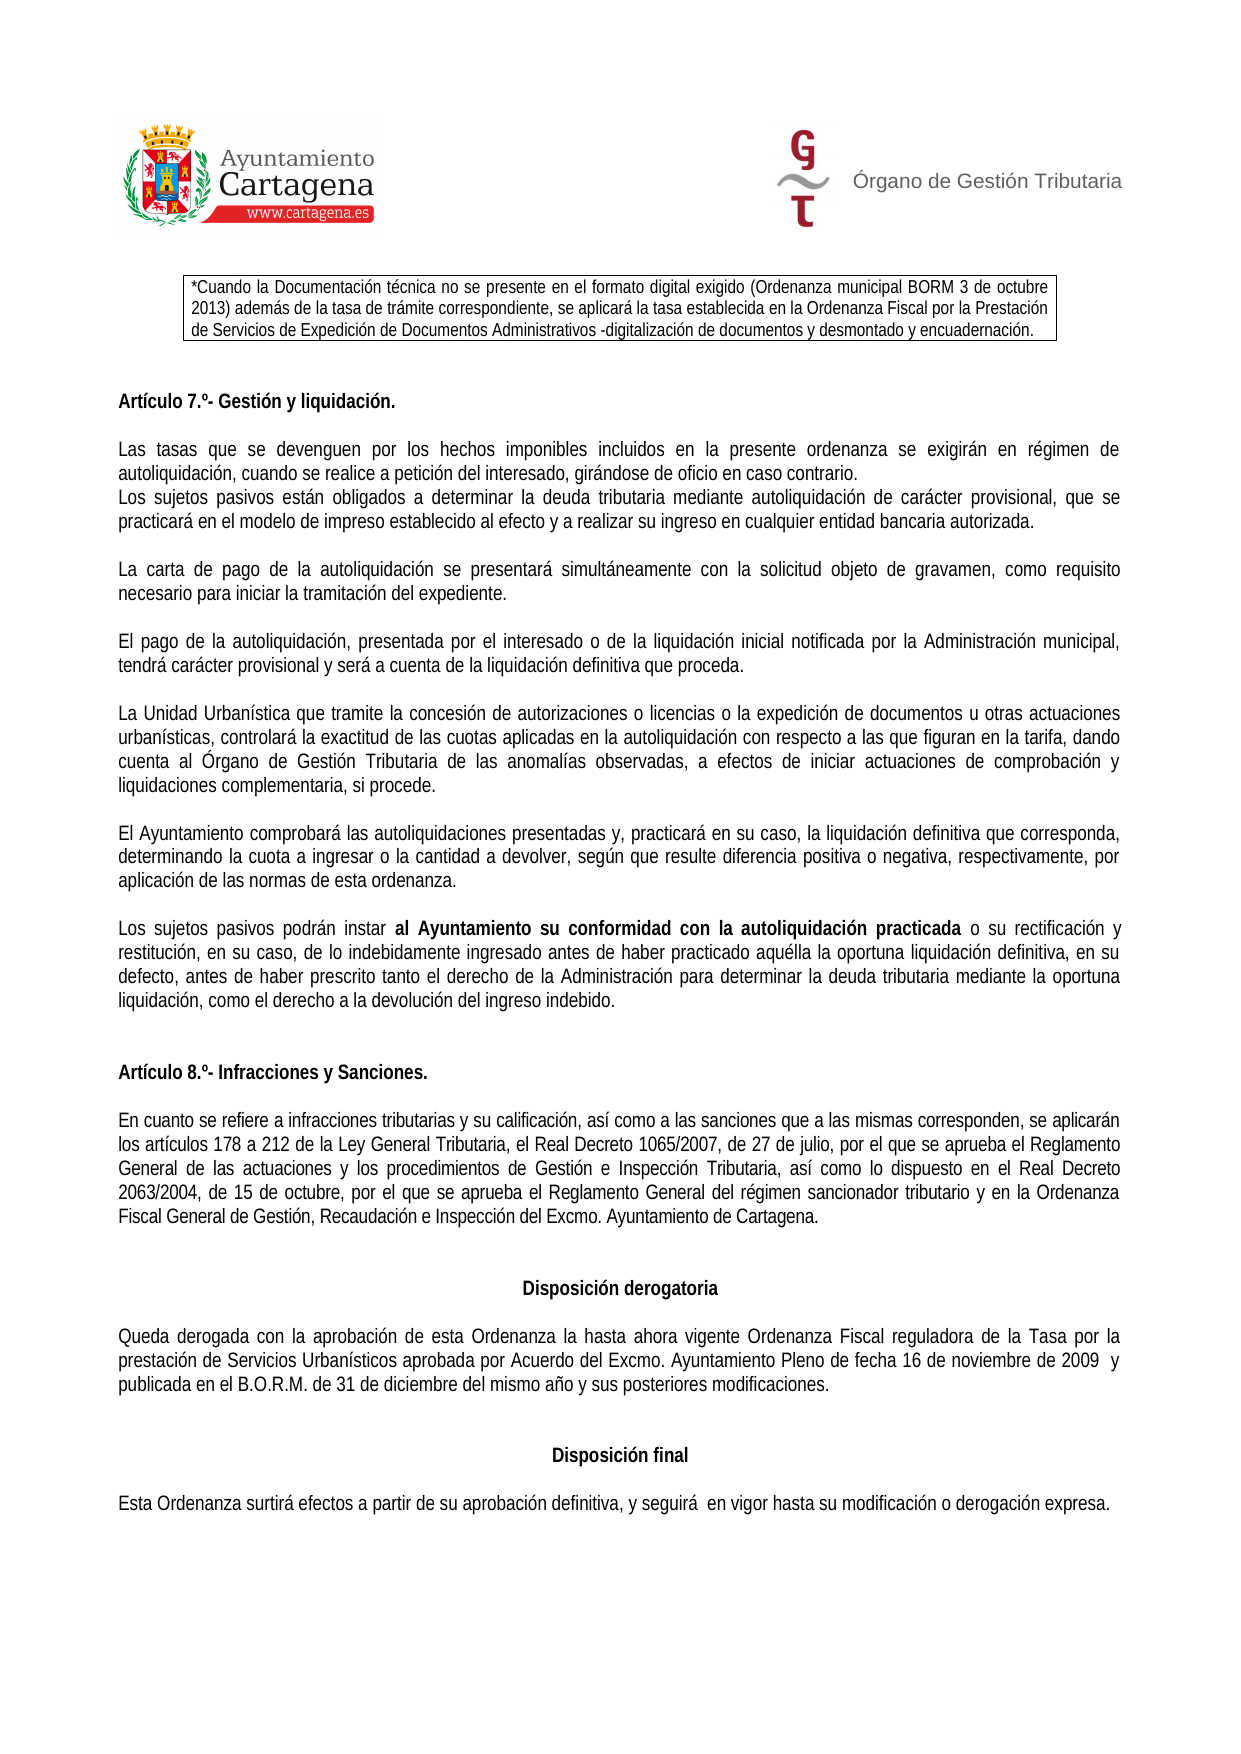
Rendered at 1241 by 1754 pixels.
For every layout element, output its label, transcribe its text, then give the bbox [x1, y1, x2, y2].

text En cuanto se refiere a infracciones tributarias y su calificación, así como a las sanciones que a las mismas corresponden, se aplicarán los artículos 178 a 212 de la Ley General Tributaria, el Real Decreto 1065/2007, de 27 de julio, por el que se aprueba el Reglamento General de las actuaciones y los procedimientos de Gestión e Inspección Tributaria, así como lo dispuesto en el Real Decreto 2063/2004, de 15 de octubre, por el que se aprueba el Reglamento General del régimen sancionador tributario y en la Ordenanza Fiscal General de Gestión, Recaudación e Inspección del Excmo. Ayuntamiento de Cartagena. [118, 1108, 1122, 1228]
text Esta Ordenanza surtirá efectos a partir de su aprobación definitiva, y seguirá en vigor hasta su modificación o derogación expresa. [118, 1491, 1122, 1515]
text La carta de pago de la autoliquidación se presentará simultáneamente con la solicitud objeto de gravamen, como requisito necesario para iniciar la tramitación del expediente. [118, 557, 1122, 605]
text Queda derogada con la aprobación de esta Ordenanza la hasta ahora vigente Ordenanza Fiscal reguladora de la Tasa por la prestación de Servicios Urbanísticos aprobada por Acuerdo del Excmo. Ayuntamiento Pleno de fecha 16 de noviembre de 2009 y publicada en el B.O.R.M. de 31 de diciembre del mismo año y sus posteriores modificaciones. [118, 1324, 1122, 1396]
text Artículo 8.º- Infracciones y Sanciones. [118, 1060, 1122, 1084]
text Disposición final [118, 1443, 1122, 1467]
text Artículo 7.º- Gestión y liquidación. [118, 389, 1122, 413]
text El pago de la autoliquidación, presentada por el interesado o de la liquidación inicial notificada por la Administración municipal, tendrá carácter provisional y será a cuenta de la liquidación definitiva que proceda. [118, 629, 1122, 677]
text El Ayuntamiento comprobará las autoliquidaciones presentadas y, practicará en su caso, la liquidación definitiva que corresponda, determinando la cuota a ingresar o la cantidad a devolver, según que resulte diferencia positiva o negativa, respectivamente, por aplicación de las normas de esta ordenanza. [118, 821, 1122, 892]
table_header *Cuando la Documentación técnica no se presente en el formato digital exigido (Ordenanza municipal BORM 3 de octubre 2013) además de la tasa de trámite correspondiente, se aplicará la tasa establecida en la Ordenanza Fiscal por la Prestación de Servicios de Expedición de Documentos Administrativos -digitalización de documentos y desmontado y encuadernación. [184, 276, 1056, 340]
picture [117, 119, 379, 236]
text Las tasas que se devenguen por los hechos imponibles incluidos en la presente ordenanza se exigirán en régimen de autoliquidación, cuando se realice a petición del interesado, girándose de oficio en caso contrario. [118, 437, 1122, 485]
text Los sujetos pasivos podrán instar al Ayuntamiento su conformidad con la autoliquidación practicada o su rectificación y restitución, en su caso, de lo indebidamente ingresado antes de haber practicado aquélla la oportuna liquidación definitiva, en su defecto, antes de haber prescrito tanto el derecho de la Administración para determinar la deuda tributaria mediante la oportuna liquidación, como el derecho a la devolución del ingreso indebido. [118, 916, 1122, 1012]
text Disposición derogatoria [118, 1276, 1122, 1300]
text Los sujetos pasivos están obligados a determinar la deuda tributaria mediante autoliquidación de carácter provisional, que se practicará en el modelo de impreso establecido al efecto y a realizar su ingreso en cualquier entidad bancaria autorizada. [118, 485, 1122, 533]
text La Unidad Urbanística que tramite la concesión de autorizaciones o licencias o la expedición de documentos u otras actuaciones urbanísticas, controlará la exactitud de las cuotas aplicadas en la autoliquidación con respecto a las que figuran en la tarifa, dando cuenta al Órgano de Gestión Tributaria de las anomalías observadas, a efectos de iniciar actuaciones de comprobación y liquidaciones complementaria, si procede. [118, 701, 1122, 797]
